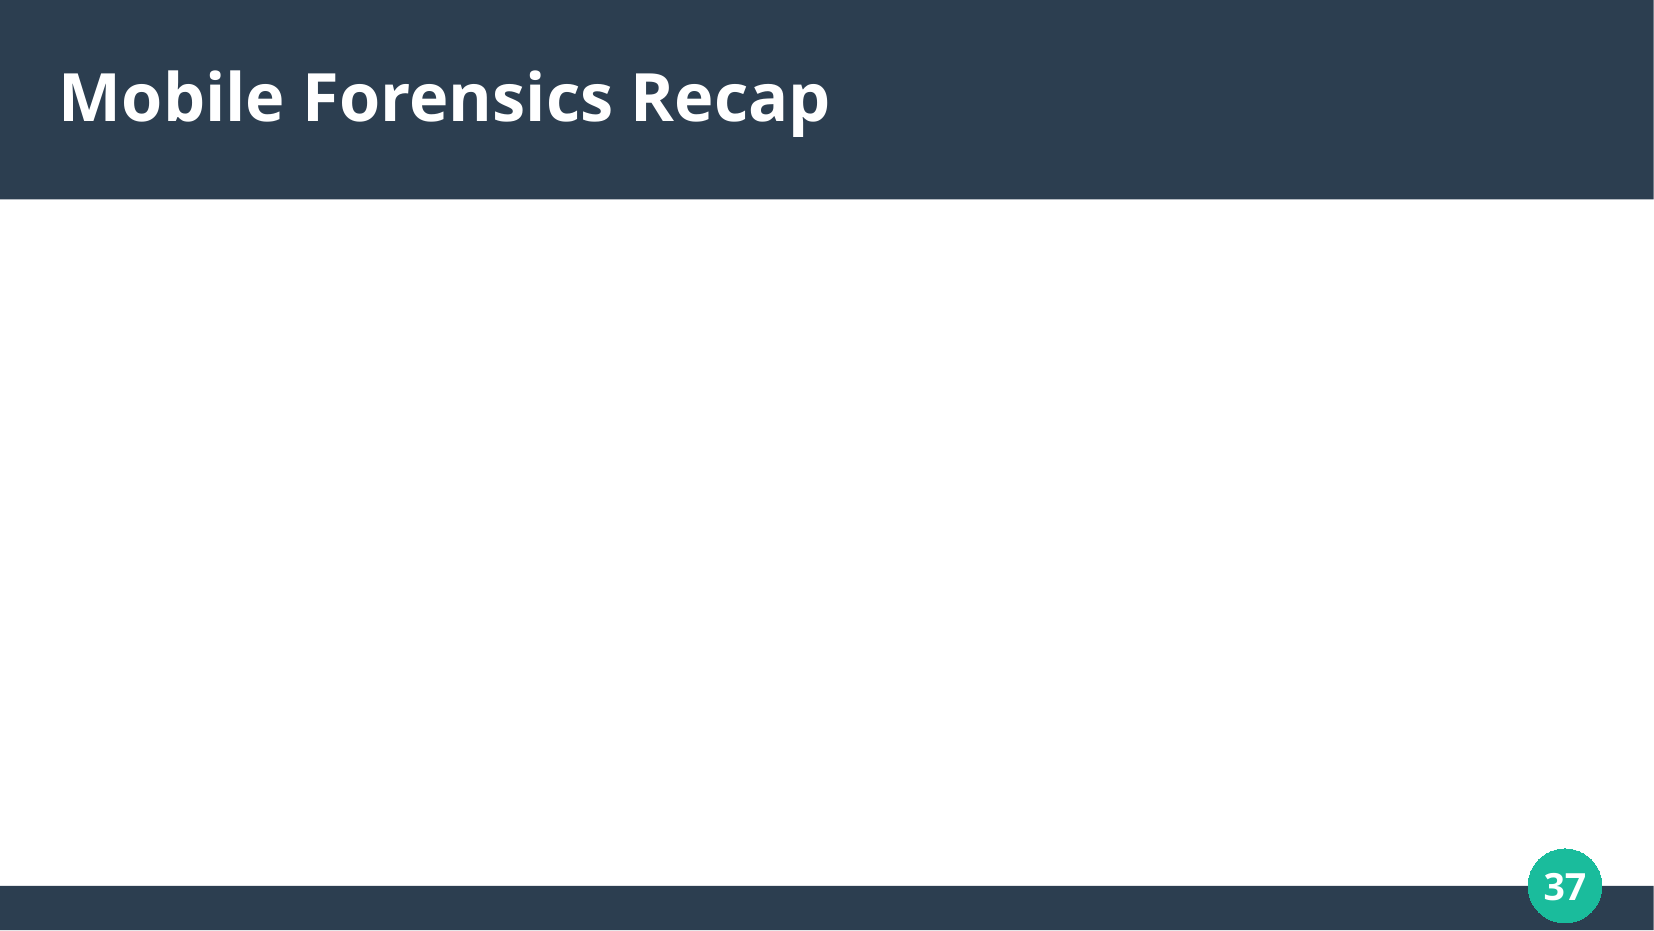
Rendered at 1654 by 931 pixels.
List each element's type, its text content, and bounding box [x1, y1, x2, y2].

title Mobile Forensics Recap [59, 37, 1595, 155]
